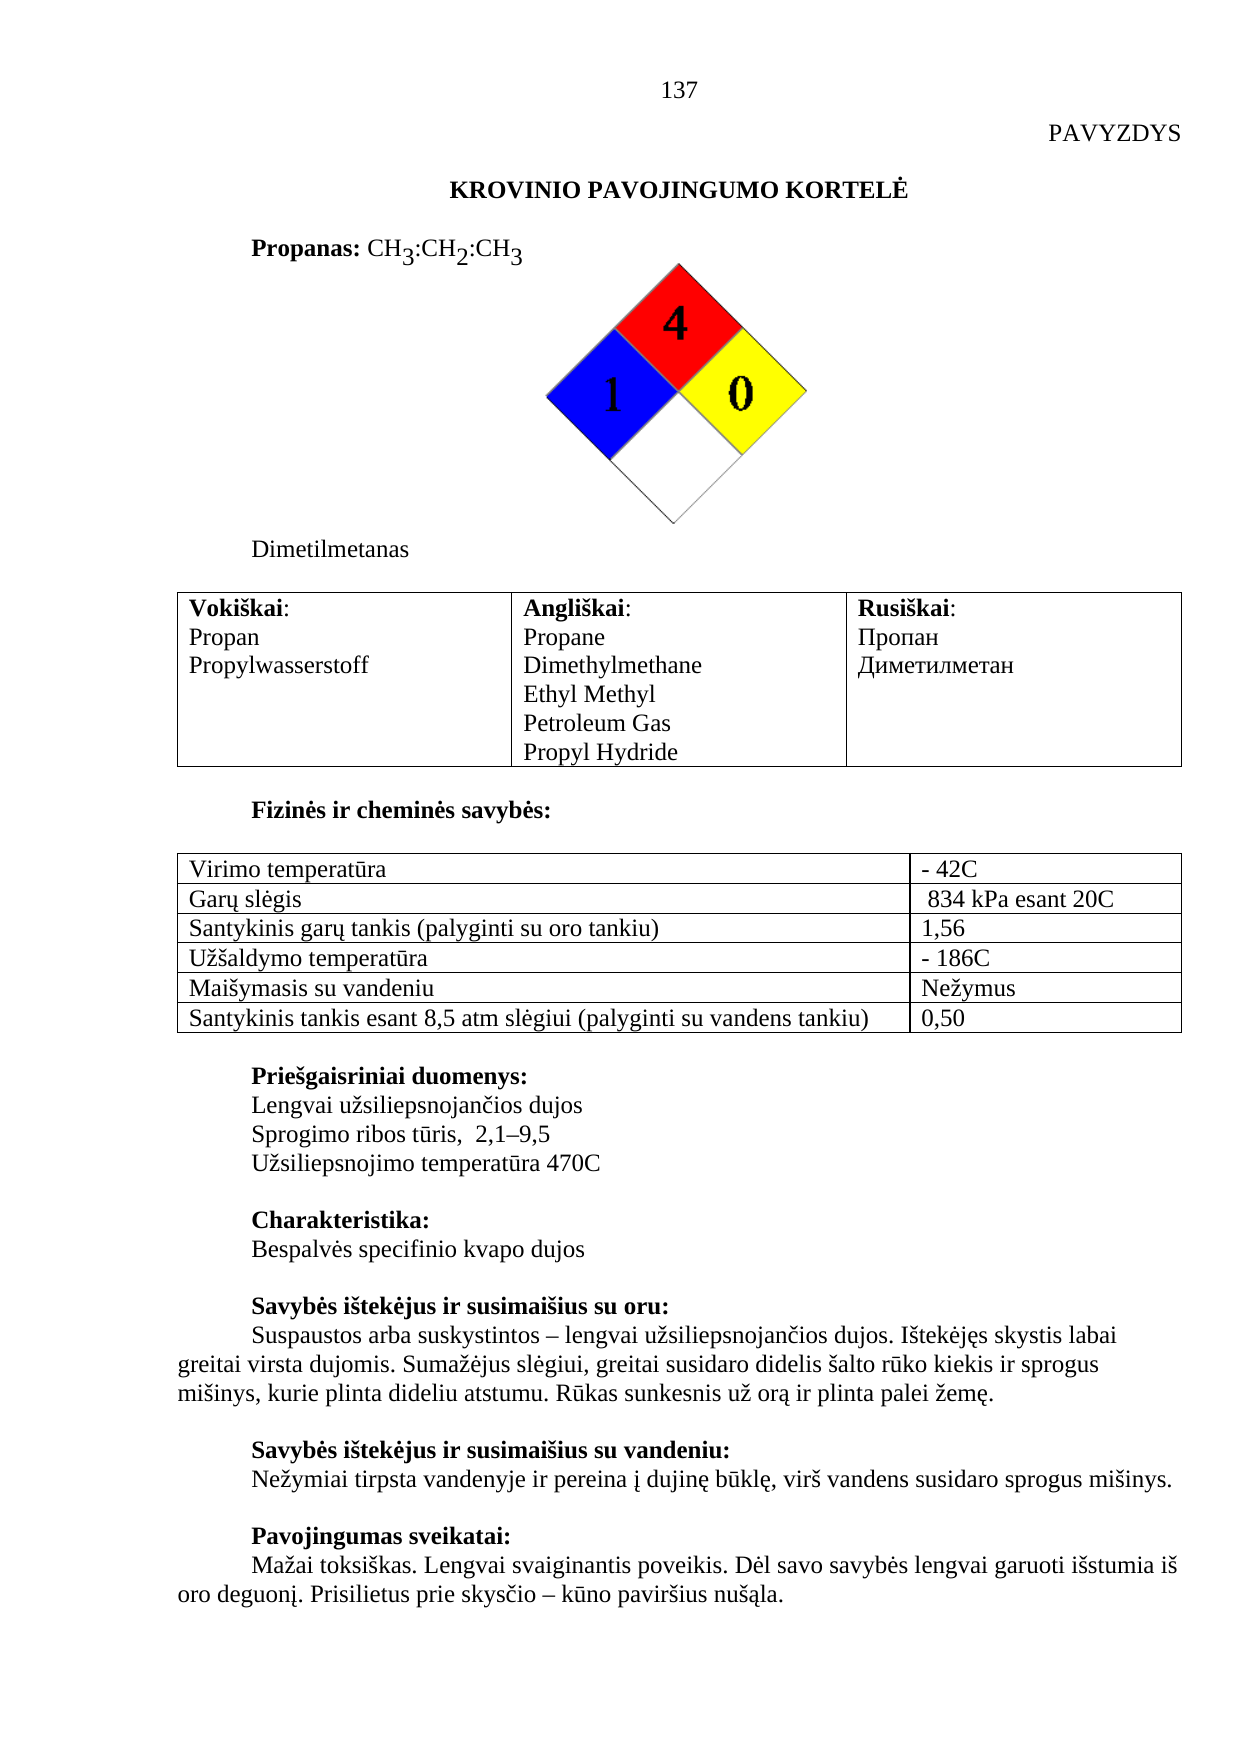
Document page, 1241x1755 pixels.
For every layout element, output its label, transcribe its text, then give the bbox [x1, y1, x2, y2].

table_header Vokiškai: Propan Propylwasserstoff [178, 593, 511, 766]
text Mažai toksiškas. Lengvai svaiginantis poveikis. Dėl savo savybės lengvai garuoti išstumia iš oro deguonį. Prisilietus prie skysčio – kūno paviršius nušąla. [177, 1550, 1181, 1608]
table_cell 0,50 [911, 1003, 1181, 1032]
table_cell 834 kPa esant 20C [911, 884, 1181, 912]
table_header Angliškai: Propane Dimethylmethane Ethyl Methyl Petroleum Gas Propyl Hydride [512, 593, 846, 766]
text Lengvai užsiliepsnojančios dujos [177, 1090, 1181, 1119]
table_cell Užšaldymo temperatūra [178, 943, 909, 972]
text Dimetilmetanas [177, 534, 1181, 563]
text Priešgaisriniai duomenys: [177, 1061, 1181, 1090]
table_cell - 186C [911, 943, 1181, 972]
text Užsiliepsnojimo temperatūra 470C [177, 1148, 1181, 1176]
text Pavojingumas sveikatai: [177, 1521, 1181, 1550]
table_header Rusiškai: Пропан Диметилметан [847, 593, 1181, 766]
table_header Virimo temperatūra [178, 854, 909, 883]
text Savybės ištekėjus ir susimaišius su vandeniu: [177, 1435, 1181, 1464]
text KROVINIO PAVOJINGUMO KORTELĖ [177, 176, 1181, 204]
text Nežymiai tirpsta vandenyje ir pereina į dujinę būklę, virš vandens susidaro sprogus mišinys. [177, 1464, 1181, 1493]
table_cell Santykinis tankis esant 8,5 atm slėgiui (palyginti su vandens tankiu) [178, 1003, 909, 1032]
table_cell Nežymus [911, 973, 1181, 1002]
text Savybės ištekėjus ir susimaišius su oru: [177, 1291, 1181, 1320]
text Charakteristika: [177, 1205, 1181, 1234]
table_cell Maišymasis su vandeniu [178, 973, 909, 1002]
text Sprogimo ribos tūris, 2,1–9,5 [177, 1119, 1181, 1148]
text Bespalvės specifinio kvapo dujos [177, 1234, 1181, 1263]
text PAVYZDYS [177, 118, 1181, 147]
text Propanas: CH3:CH2:CH3 [177, 233, 1181, 534]
text Suspaustos arba suskystintos – lengvai užsiliepsnojančios dujos. Ištekėjęs skystis labai greitai virsta dujomis. Sumažėjus slėgiui, greitai susidaro didelis šalto rūko kiekis ir sprogus mišinys, kurie plinta dideliu atstumu. Rūkas sunkesnis už orą ir plinta palei žemę. [177, 1320, 1181, 1406]
text Fizinės ir cheminės savybės: [177, 795, 1181, 824]
table_cell Santykinis garų tankis (palyginti su oro tankiu) [178, 914, 909, 942]
table_cell 1,56 [911, 914, 1181, 942]
table_cell Garų slėgis [178, 884, 909, 912]
table_header - 42C [911, 854, 1181, 883]
